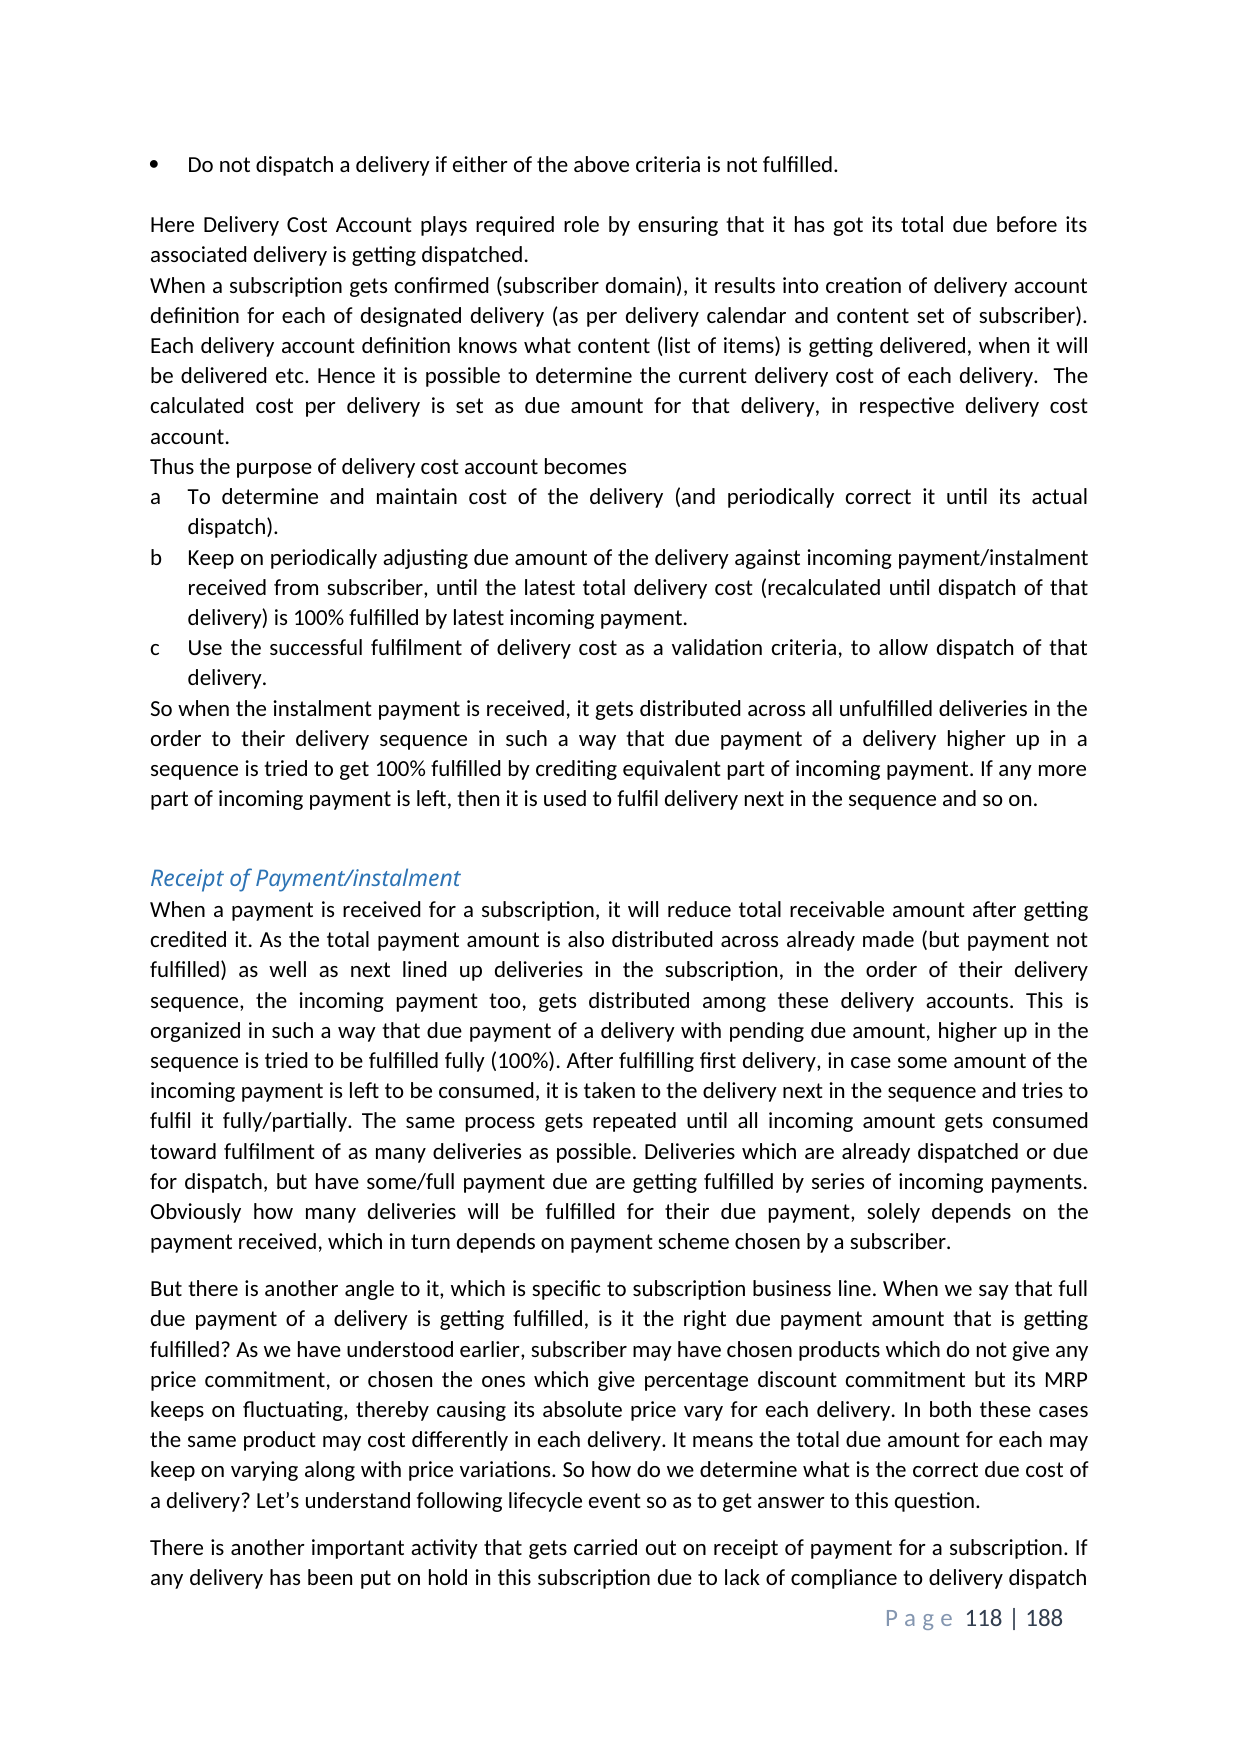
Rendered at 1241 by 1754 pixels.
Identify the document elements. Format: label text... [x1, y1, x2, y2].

subtitle Receipt of Payment/instalment [150, 861, 1090, 893]
list Thus the purpose of delivery cost account becomes [150, 452, 1090, 480]
list To determine and maintain cost of the delivery (and periodically correct it until its actual dispatch). [150, 482, 1090, 541]
text There is another important activity that gets carried out on receipt of payment for a subscription. If any delivery has been put on hold in this subscription due to lack of compliance to delivery dispatch [150, 1533, 1090, 1591]
text But there is another angle to it, which is specific to subscription business line. When we say that full due payment of a delivery is getting fulfilled, is it the right due payment amount that is getting fulfilled? As we have understood earlier, subscriber may have chosen products which do not give any price commitment, or chosen the ones which give percentage discount commitment but its MRP keeps on fluctuating, thereby causing its absolute price vary for each delivery. In both these cases the same product may cost differently in each delivery. It means the total due amount for each may keep on varying along with price variations. So how do we determine what is the correct due cost of a delivery? Let’s understand following lifecycle event so as to get answer to this question. [150, 1274, 1090, 1514]
list So when the instalment payment is received, it gets distributed across all unfulfilled deliveries in the order to their delivery sequence in such a way that due payment of a delivery higher up in a sequence is tried to get 100% fulfilled by crediting equivalent part of incoming payment. If any more part of incoming payment is left, then it is used to fulfil delivery next in the sequence and so on. [150, 694, 1090, 812]
list Keep on periodically adjusting due amount of the delivery against incoming payment/instalment received from subscriber, until the latest total delivery cost (recalculated until dispatch of that delivery) is 100% fulfilled by latest incoming payment. [150, 543, 1090, 631]
list Use the successful fulfilment of delivery cost as a validation criteria, to allow dispatch of that delivery. [150, 633, 1090, 692]
list Do not dispatch a delivery if either of the above criteria is not fulfilled. [150, 150, 1090, 178]
list Here Delivery Cost Account plays required role by ensuring that it has got its total due before its associated delivery is getting dispatched. [150, 210, 1090, 269]
list When a payment is received for a subscription, it will reduce total receivable amount after getting credited it. As the total payment amount is also distributed across already made (but payment not fulfilled) as well as next lined up deliveries in the subscription, in the order of their delivery sequence, the incoming payment too, gets distributed among these delivery accounts. This is organized in such a way that due payment of a delivery with pending due amount, higher up in the sequence is tried to be fulfilled fully (100%). After fulfilling first delivery, in case some amount of the incoming payment is left to be consumed, it is taken to the delivery next in the sequence and tries to fulfil it fully/partially. The same process gets repeated until all incoming amount gets consumed toward fulfilment of as many deliveries as possible. Deliveries which are already dispatched or due for dispatch, but have some/full payment due are getting fulfilled by series of incoming payments. Obviously how many deliveries will be fulfilled for their due payment, solely depends on the payment received, which in turn depends on payment scheme chosen by a subscriber. [150, 895, 1090, 1256]
list When a subscription gets confirmed (subscriber domain), it results into creation of delivery account definition for each of designated delivery (as per delivery calendar and content set of subscriber). Each delivery account definition knows what content (list of items) is getting delivered, when it will be delivered etc. Hence it is possible to determine the current delivery cost of each delivery. The calculated cost per delivery is set as due amount for that delivery, in respective delivery cost account. [150, 271, 1090, 450]
